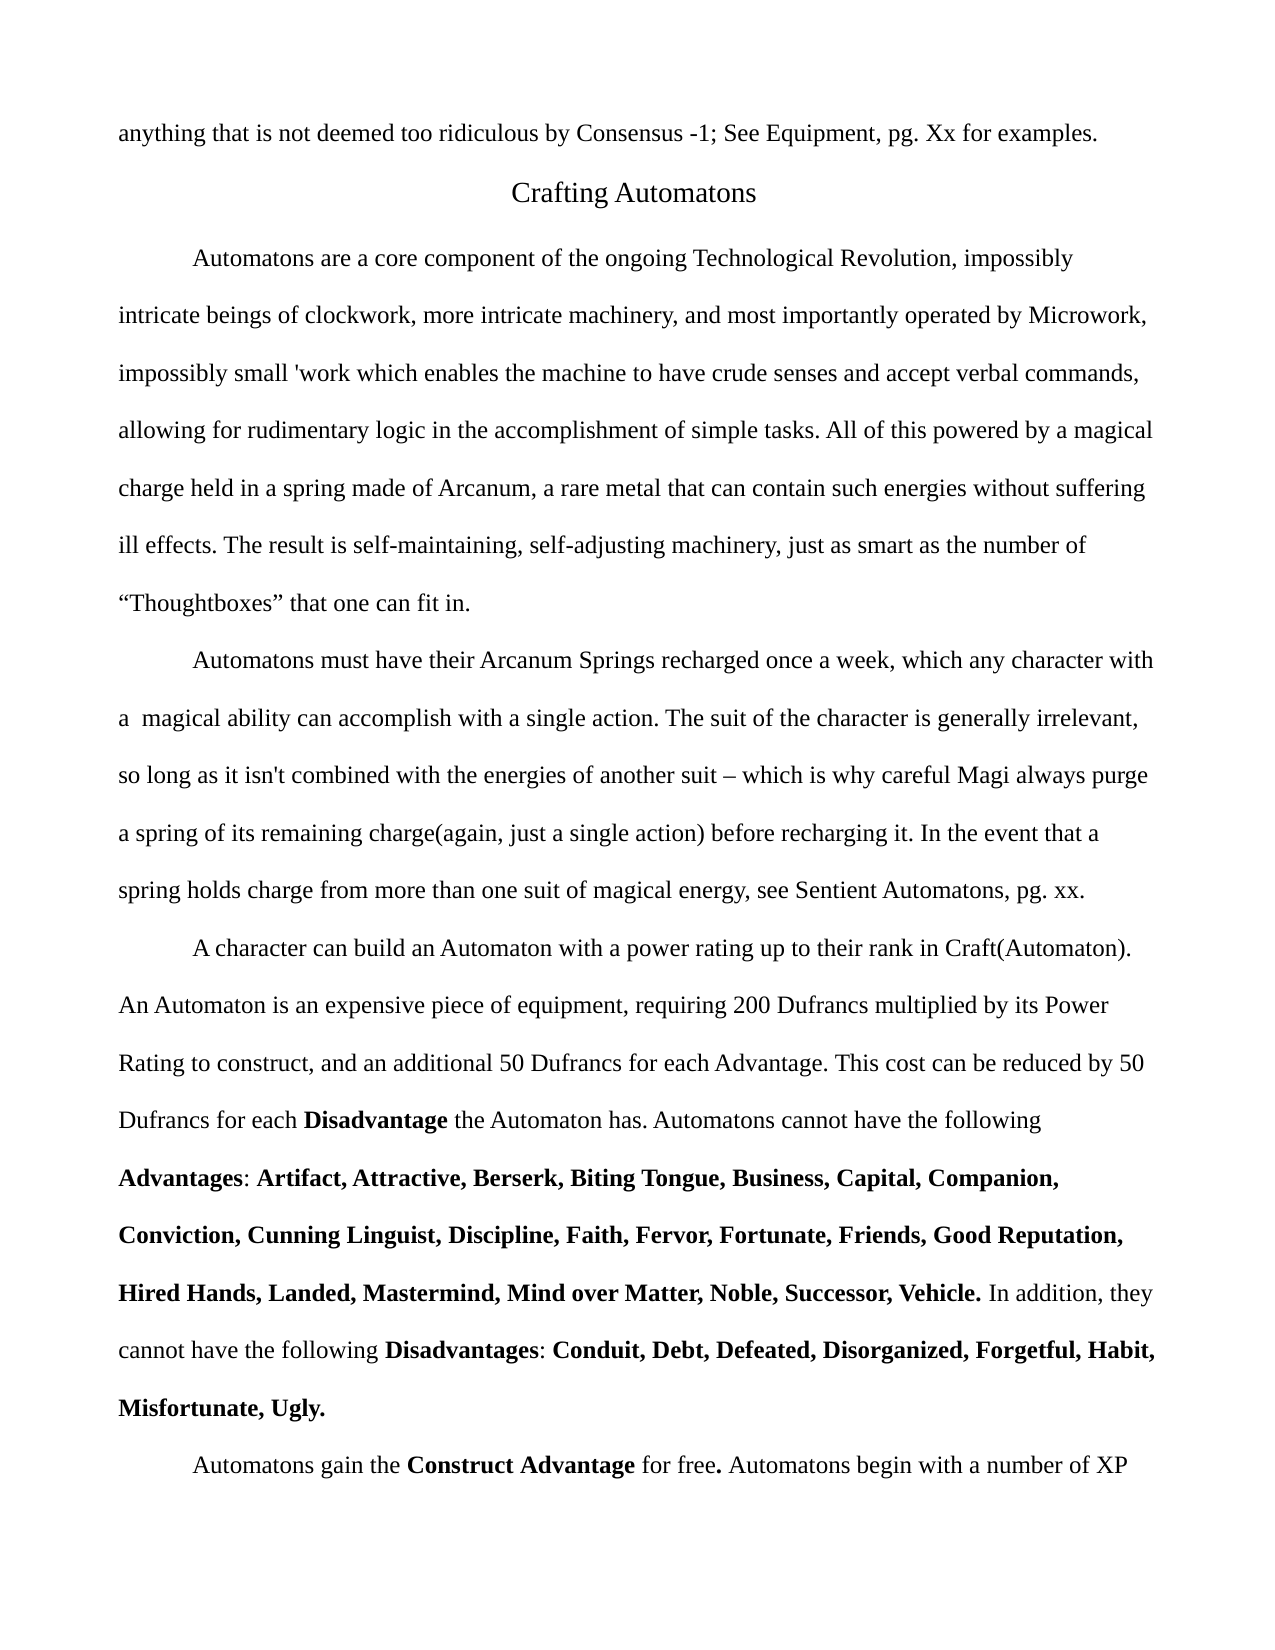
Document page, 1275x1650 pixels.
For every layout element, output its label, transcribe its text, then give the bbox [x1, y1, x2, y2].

text Automatons are a core component of the ongoing Technological Revolution, impossibly intricate beings of clockwork, more intricate machinery, and most importantly operated by Microwork, impossibly small 'work which enables the machine to have crude senses and accept verbal commands, allowing for rudimentary logic in the accomplishment of simple tasks. All of this powered by a magical charge held in a spring made of Arcanum, a rare metal that can contain such energies without suffering ill effects. The result is self-maintaining, self-adjusting machinery, just as smart as the number of “Thoughtboxes” that one can fit in. [118, 243, 1157, 616]
text anything that is not deemed too ridiculous by Consensus -1; See Equipment, pg. Xx for examples. [118, 118, 1157, 147]
text A character can build an Automaton with a power rating up to their rank in Craft(Automaton). An Automaton is an expensive piece of equipment, requiring 200 Dufrancs multiplied by its Power Rating to construct, and an additional 50 Dufrancs for each Advantage. This cost can be reduced by 50 Dufrancs for each Disadvantage the Automaton has. Automatons cannot have the following Advantages: Artifact, Attractive, Berserk, Biting Tongue, Business, Capital, Companion, Conviction, Cunning Linguist, Discipline, Faith, Fervor, Fortunate, Friends, Good Reputation, Hired Hands, Landed, Mastermind, Mind over Matter, Noble, Successor, Vehicle. In addition, they cannot have the following Disadvantages: Conduit, Debt, Defeated, Disorganized, Forgetful, Habit, Misfortunate, Ugly. [118, 933, 1157, 1421]
text Automatons gain the Construct Advantage for free. Automatons begin with a number of XP [118, 1450, 1157, 1479]
text Crafting Automatons [118, 176, 1157, 209]
text Automatons must have their Arcanum Springs recharged once a week, which any character with a magical ability can accomplish with a single action. The suit of the character is generally irrelevant, so long as it isn't combined with the energies of another suit – which is why careful Magi always purge a spring of its remaining charge(again, just a single action) before recharging it. In the event that a spring holds charge from more than one suit of magical energy, see Sentient Automatons, pg. xx. [118, 645, 1157, 904]
